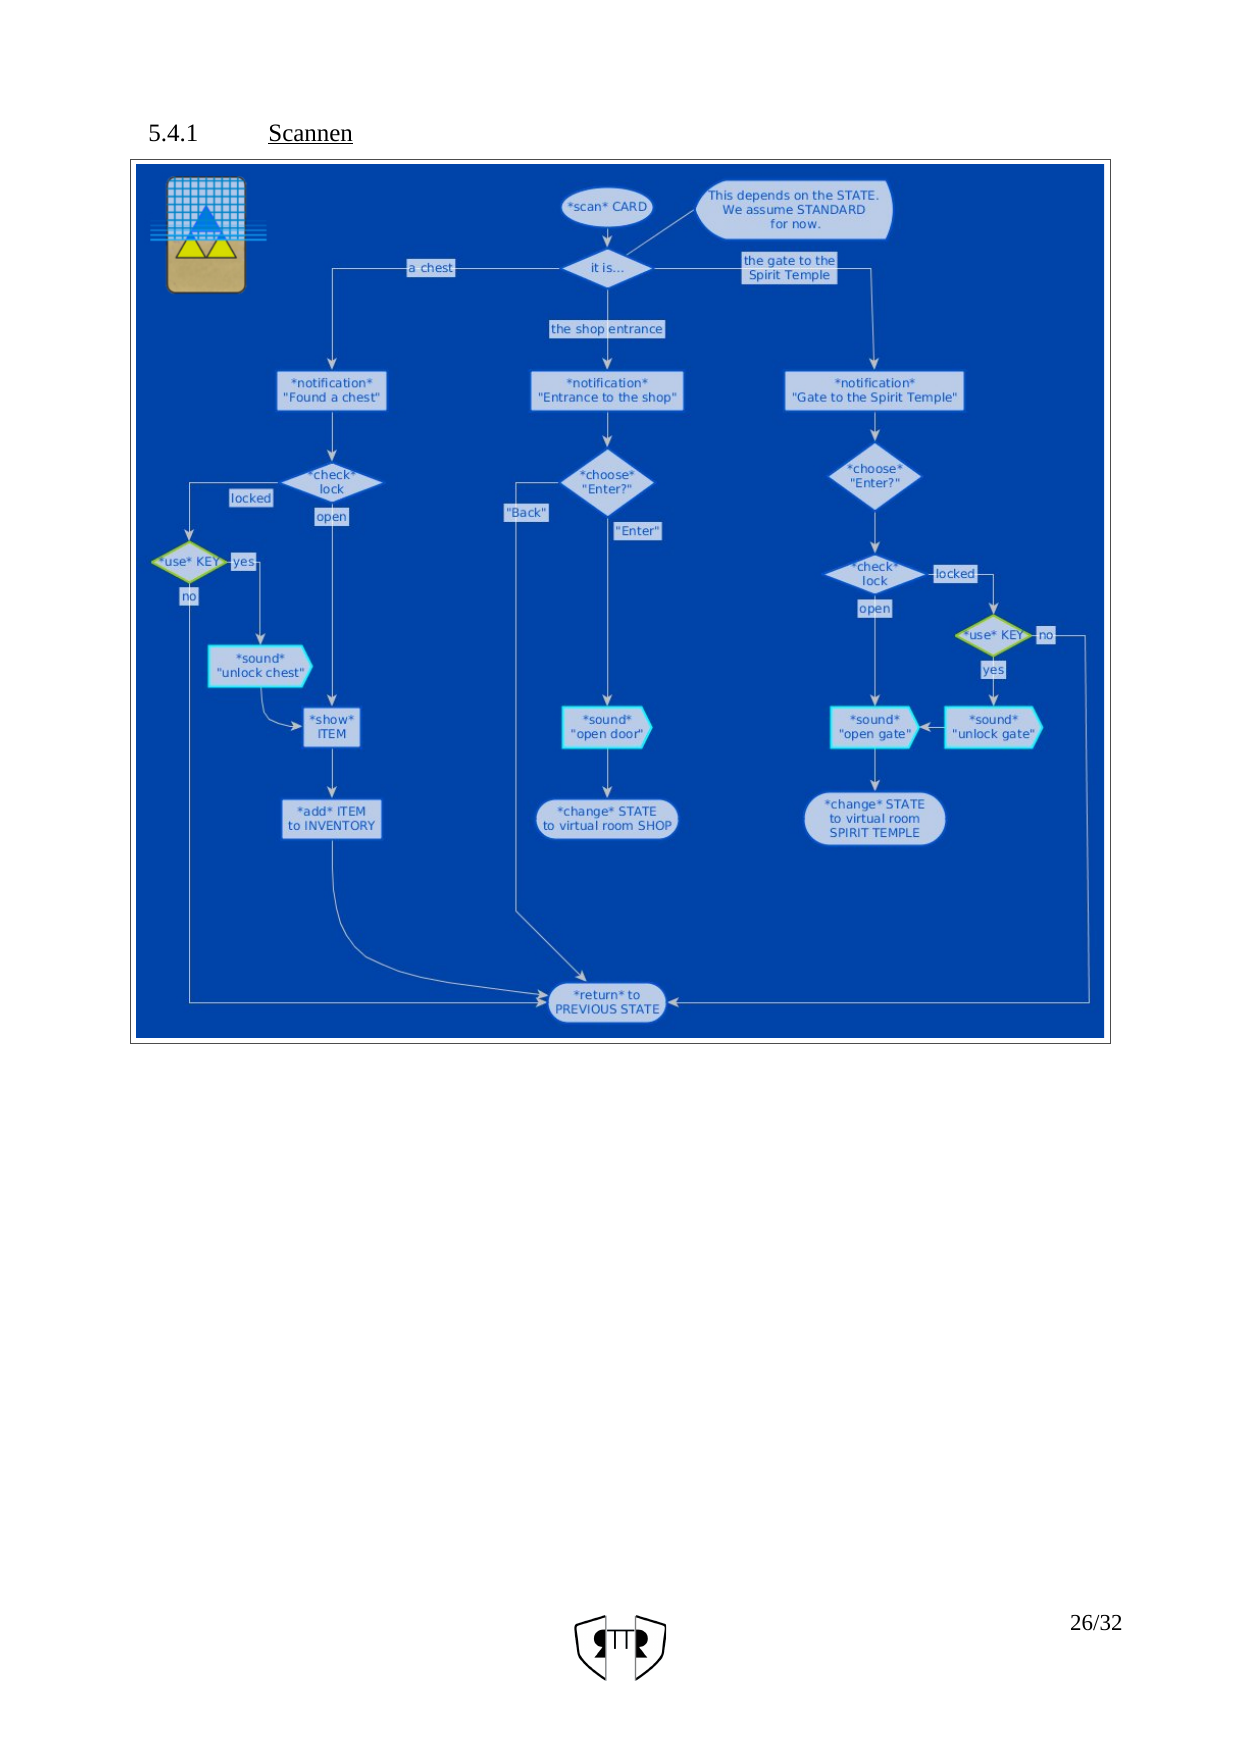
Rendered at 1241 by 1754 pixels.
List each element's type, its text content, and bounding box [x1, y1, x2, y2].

subtitle Scannen [142, 118, 1122, 147]
picture [574, 1615, 667, 1681]
picture [136, 164, 1105, 1038]
